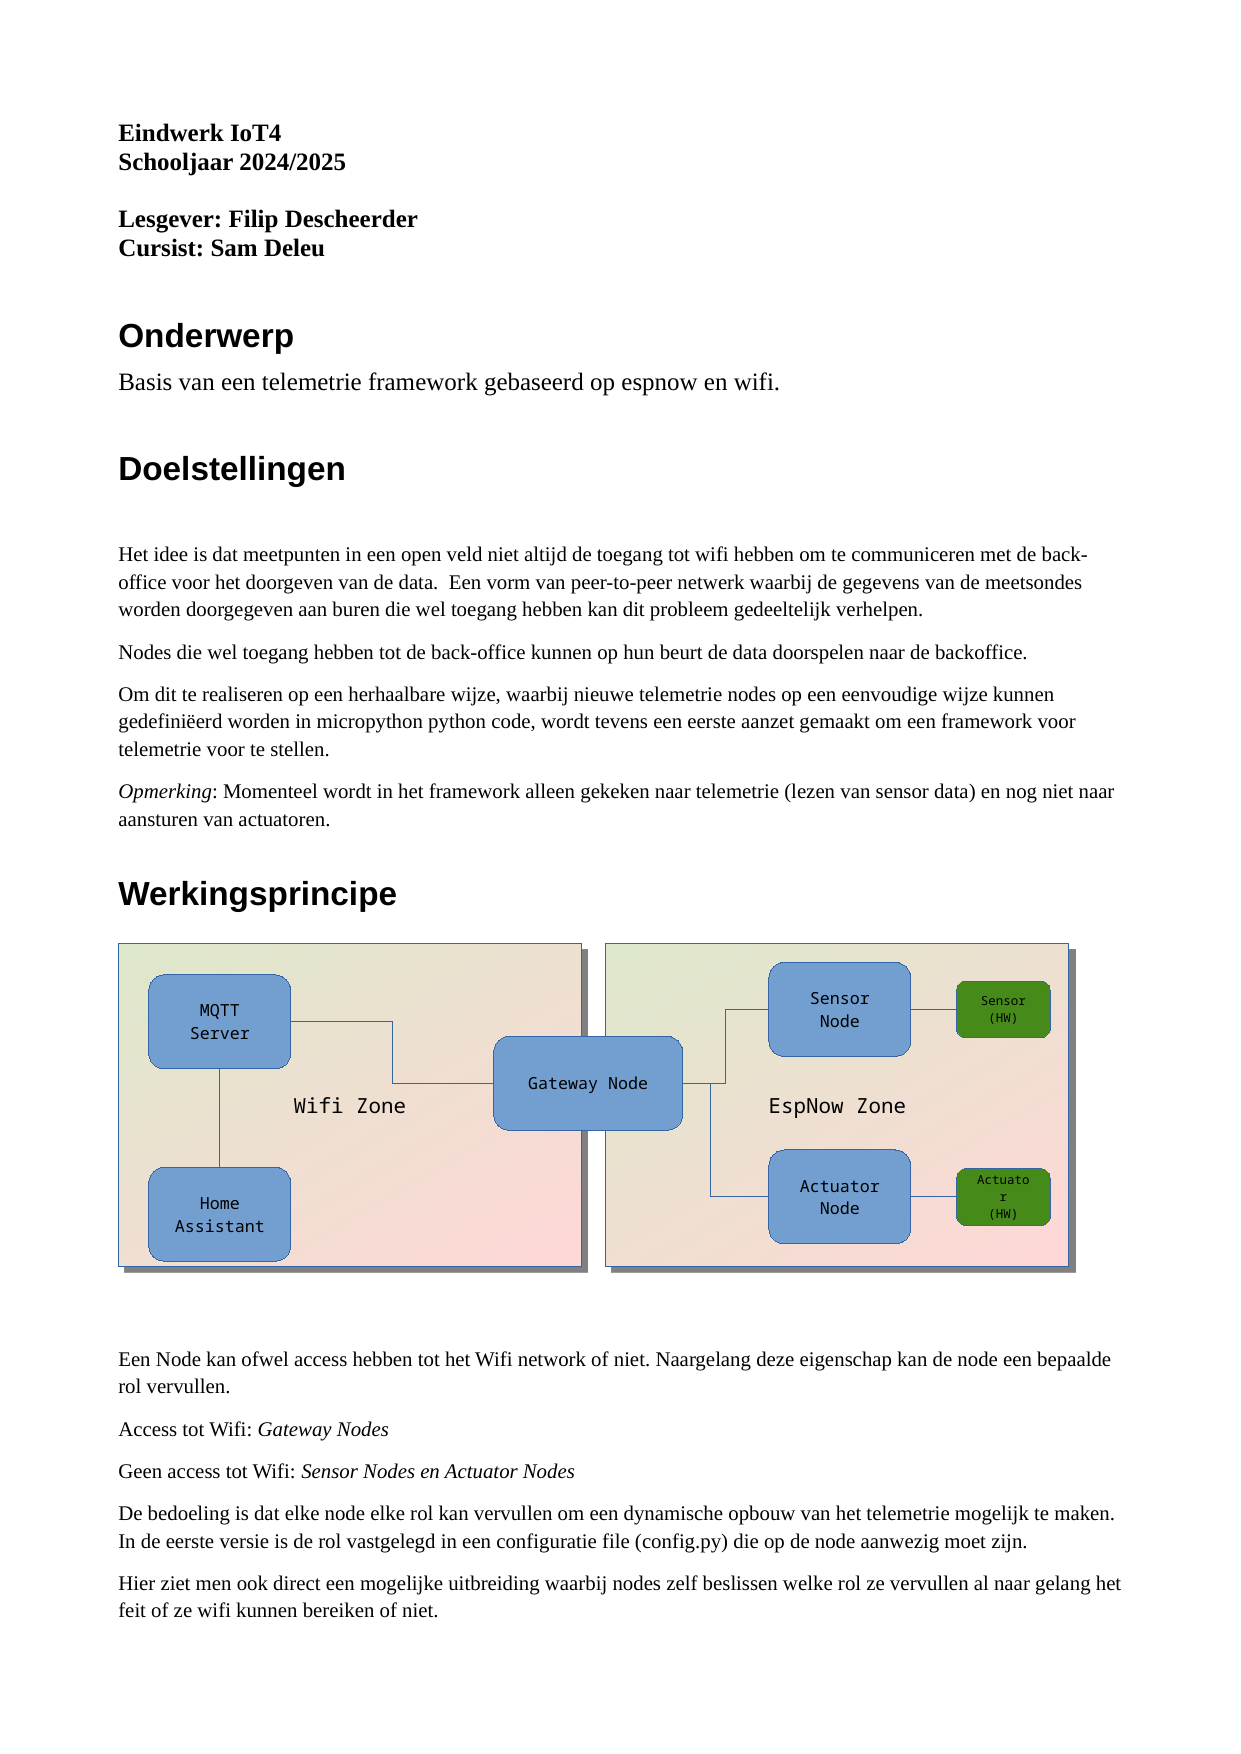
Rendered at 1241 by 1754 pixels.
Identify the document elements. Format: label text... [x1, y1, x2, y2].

subtitle Werkingsprincipe [118, 874, 1122, 912]
text Geen access tot Wifi: Sensor Nodes en Actuator Nodes [118, 1459, 1122, 1483]
text Om dit te realiseren op een herhaalbare wijze, waarbij nieuwe telemetrie nodes op een eenvoudige wijze kunnen gedefiniëerd worden in micropython python code, wordt tevens een eerste aanzet gemaakt om een framework voor telemetrie voor te stellen. [118, 682, 1122, 761]
text De bedoeling is dat elke node elke rol kan vervullen om een dynamische opbouw van het telemetrie mogelijk te maken. In de eerste versie is de rol vastgelegd in een configuratie file (config.py) die op de node aanwezig moet zijn. [118, 1501, 1122, 1553]
text Lesgever: Filip Descheerder [118, 204, 1122, 233]
text Opmerking: Momenteel wordt in het framework alleen gekeken naar telemetrie (lezen van sensor data) en nog niet naar aansturen van actuatoren. [118, 779, 1122, 831]
text Een Node kan ofwel access hebben tot het Wifi network of niet. Naargelang deze eigenschap kan de node een bepaalde rol vervullen. [118, 1347, 1122, 1398]
subtitle Doelstellingen [118, 449, 1122, 487]
text Basis van een telemetrie framework gebaseerd op espnow en wifi. [118, 367, 1122, 395]
text Nodes die wel toegang hebben tot de back-office kunnen op hun beurt de data doorspelen naar de backoffice. [118, 639, 1122, 664]
text Het idee is dat meetpunten in een open veld niet altijd de toegang tot wifi hebben om te communiceren met de back-office voor het doorgeven van de data. Een vorm van peer-to-peer netwerk waarbij de gegevens van de meetsondes worden doorgegeven aan buren die wel toegang hebben kan dit probleem gedeeltelijk verhelpen. [118, 542, 1122, 621]
text Hier ziet men ook direct een mogelijke uitbreiding waarbij nodes zelf beslissen welke rol ze vervullen al naar gelang het feit of ze wifi kunnen bereiken of niet. [118, 1571, 1122, 1622]
text Access tot Wifi: Gateway Nodes [118, 1417, 1122, 1441]
text Eindwerk IoT4 [118, 118, 1122, 147]
subtitle Onderwerp [118, 316, 1122, 354]
text Cursist: Sam Deleu [118, 233, 1122, 262]
text Schooljaar 2024/2025 [118, 147, 1122, 176]
